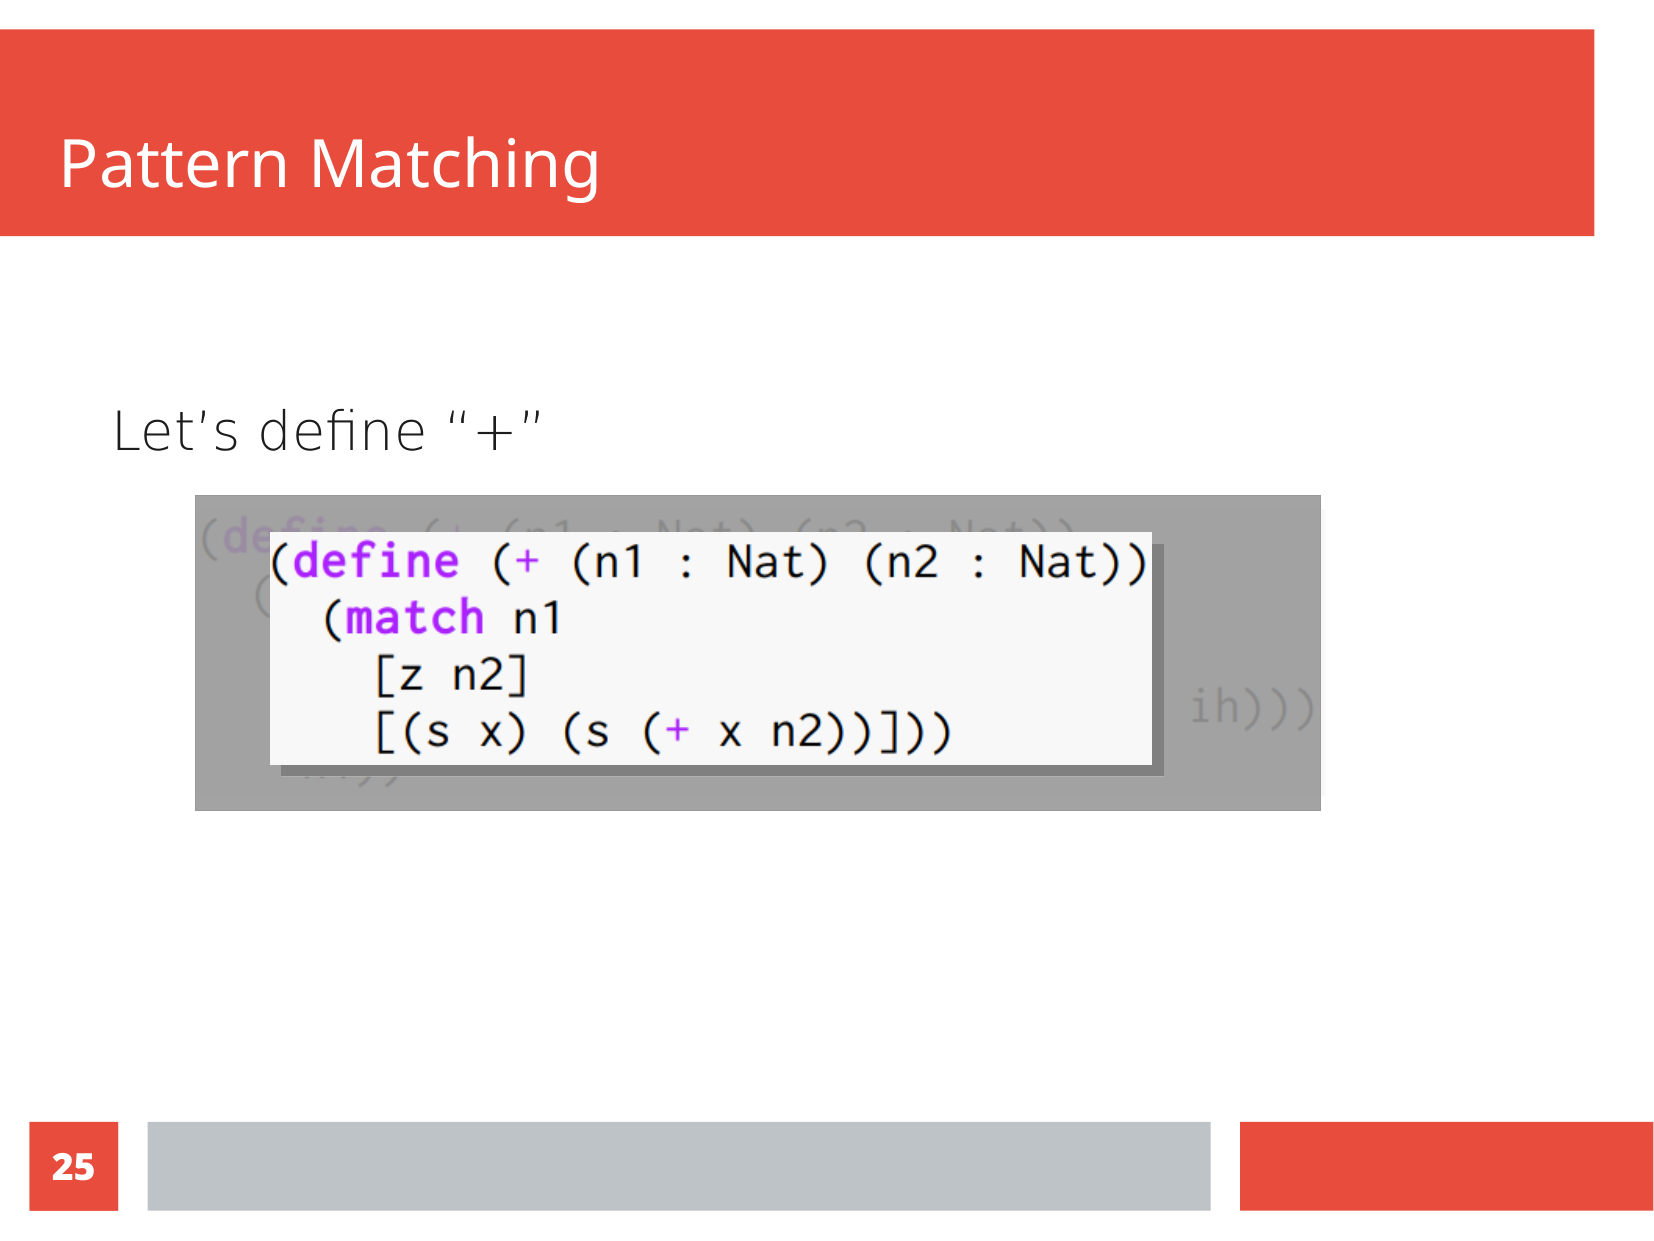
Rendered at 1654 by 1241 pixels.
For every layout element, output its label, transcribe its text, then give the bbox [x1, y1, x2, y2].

picture [1321, 509, 1325, 796]
title Pattern Matching [59, 59, 1595, 207]
list Let’s define “+” [59, 324, 1565, 1093]
picture [270, 532, 1152, 766]
text_box [195, 495, 1321, 811]
